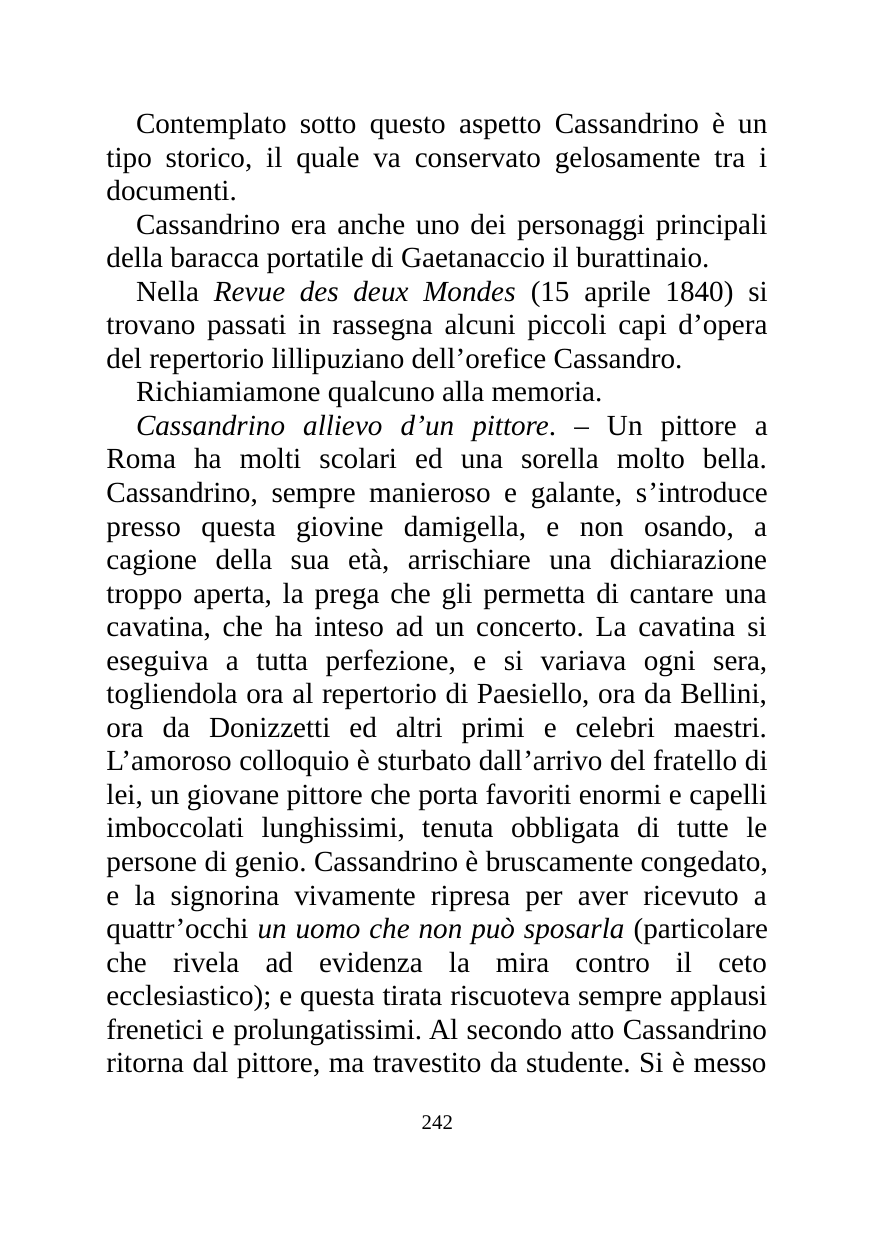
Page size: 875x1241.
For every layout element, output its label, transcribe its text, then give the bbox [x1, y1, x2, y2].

text Richiamiamone qualcuno alla memoria. [106, 374, 768, 408]
text Cassandrino era anche uno dei personaggi principali della baracca portatile di Gaetanaccio il burattinaio. [106, 207, 768, 274]
text Contemplato sotto questo aspetto Cassandrino è un tipo storico, il quale va conservato gelosamente tra i documenti. [106, 106, 768, 207]
text Nella Revue des deux Mondes (15 aprile 1840) si trovano passati in rassegna alcuni piccoli capi d’opera del repertorio lillipuziano dell’orefice Cassandro. [106, 274, 768, 374]
text Cassandrino allievo d’un pittore. – Un pittore a Roma ha molti scolari ed una sorella molto bella. Cassandrino, sempre manieroso e galante, s’introduce presso questa giovine damigella, e non osando, a cagione della sua età, arrischiare una dichiarazione troppo aperta, la prega che gli permetta di cantare una cavatina, che ha inteso ad un concerto. La cavatina si eseguiva a tutta perfezione, e si variava ogni sera, togliendola ora al repertorio di Paesiello, ora da Bellini, ora da Donizzetti ed altri primi e celebri maestri. L’amoroso colloquio è sturbato dall’arrivo del fratello di lei, un giovane pittore che porta favoriti enormi e capelli imboccolati lunghissimi, tenuta obbligata di tutte le persone di genio. Cassandrino è bruscamente congedato, e la signorina vivamente ripresa per aver ricevuto a quattr’occhi un uomo che non può sposarla (particolare che rivela ad evidenza la mira contro il ceto ecclesiastico); e questa tirata riscuoteva sempre applausi frenetici e prolungatissimi. Al secondo atto Cassandrino ritorna dal pittore, ma travestito da studente. Si è messo [106, 408, 768, 1079]
